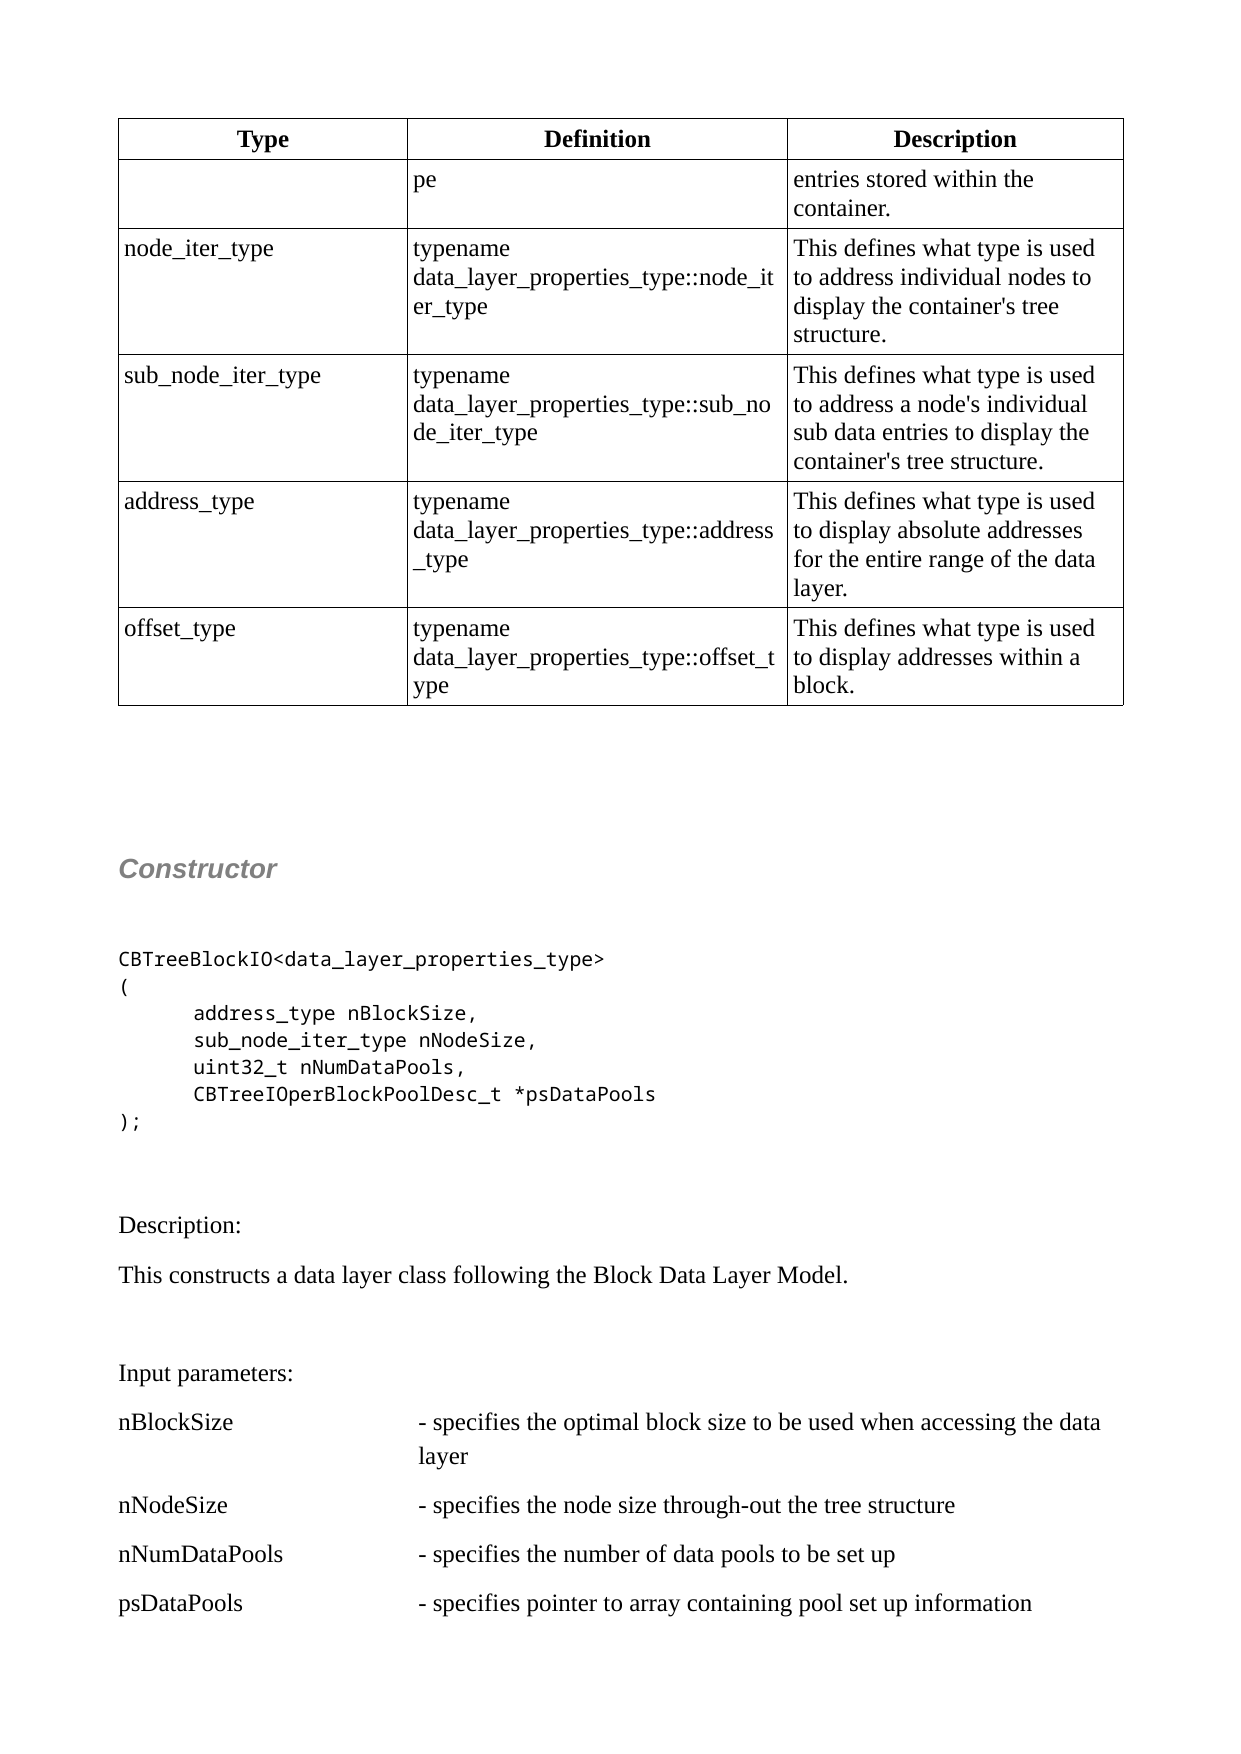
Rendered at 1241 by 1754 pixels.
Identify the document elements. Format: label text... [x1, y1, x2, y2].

text CBTreeIOperBlockPoolDesc_t *psDataPools [118, 1081, 1122, 1108]
text nBlockSize - specifies the optimal block size to be used when accessing the data layer [118, 1407, 1122, 1470]
table_header Definition [408, 119, 787, 158]
table_cell node_iter_type [119, 229, 407, 354]
table_cell offset_type [119, 608, 407, 705]
text address_type nBlockSize, [118, 1000, 1122, 1027]
table_cell address_type [119, 482, 407, 607]
table_cell pe [408, 160, 787, 227]
subtitle Constructor [118, 852, 1122, 884]
table_cell This defines what type is used to address individual nodes to display the container's tree structure. [788, 229, 1123, 354]
text ); [118, 1108, 1122, 1134]
table_cell typename data_layer_properties_type::address_type [408, 482, 787, 607]
table_cell typename data_layer_properties_type::offset_type [408, 608, 787, 705]
table_cell This defines what type is used to display absolute addresses for the entire range of the data layer. [788, 482, 1123, 607]
table_header Type [119, 119, 407, 158]
table_header Description [788, 119, 1123, 158]
table_cell This defines what type is used to display addresses within a block. [788, 608, 1123, 705]
table_cell This defines what type is used to address a node's individual sub data entries to display the container's tree structure. [788, 355, 1123, 481]
text psDataPools - specifies pointer to array containing pool set up information [118, 1588, 1122, 1617]
text This constructs a data layer class following the Block Data Layer Model. [118, 1260, 1122, 1288]
text nNodeSize - specifies the node size through-out the tree structure [118, 1490, 1122, 1519]
text uint32_t nNumDataPools, [118, 1054, 1122, 1081]
text nNumDataPools - specifies the number of data pools to be set up [118, 1539, 1122, 1568]
text sub_node_iter_type nNodeSize, [118, 1027, 1122, 1054]
text Description: [118, 1211, 1122, 1239]
table_cell entries stored within the container. [788, 160, 1123, 227]
text ( [118, 973, 1122, 1000]
table_cell typename data_layer_properties_type::sub_node_iter_type [408, 355, 787, 481]
table_cell sub_node_iter_type [119, 355, 407, 481]
text CBTreeBlockIO<data_layer_properties_type> [118, 946, 1122, 973]
table_cell typename data_layer_properties_type::node_iter_type [408, 229, 787, 354]
text Input parameters: [118, 1358, 1122, 1387]
table_cell [119, 160, 407, 227]
